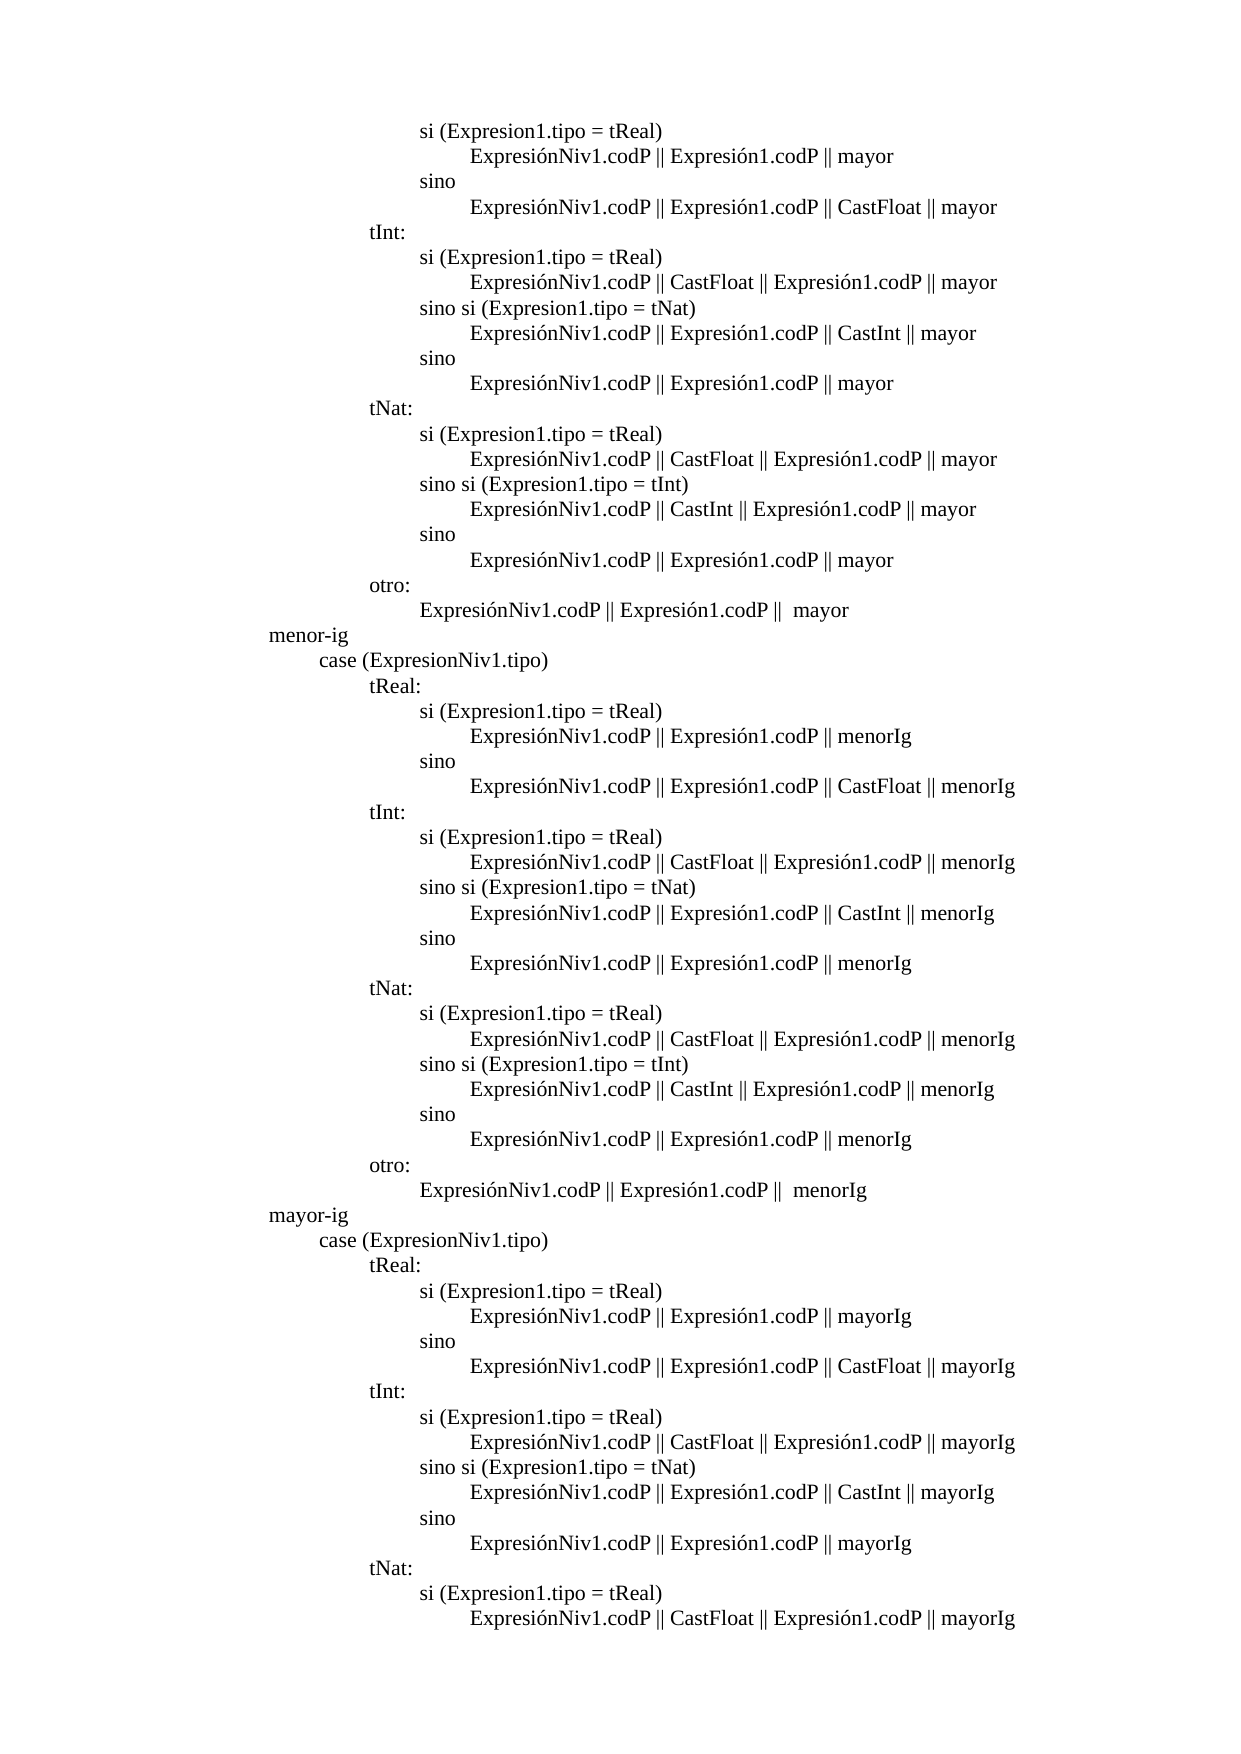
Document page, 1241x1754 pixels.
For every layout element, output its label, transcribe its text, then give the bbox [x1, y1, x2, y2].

text ExpresiónNiv1.codP || CastFloat || Expresión1.codP || mayorIg [118, 1605, 1122, 1631]
text ExpresiónNiv1.codP || CastInt || Expresión1.codP || menorIg [118, 1076, 1122, 1101]
text sino [118, 1101, 1122, 1126]
text case (ExpresionNiv1.tipo) [118, 647, 1122, 673]
text ExpresiónNiv1.codP || Expresión1.codP || CastFloat || mayorIg [118, 1353, 1122, 1378]
text tInt: [118, 219, 1122, 244]
text si (Expresion1.tipo = tReal) [118, 1580, 1122, 1605]
text sino si (Expresion1.tipo = tNat) [118, 1454, 1122, 1479]
text tInt: [118, 1378, 1122, 1404]
text si (Expresion1.tipo = tReal) [118, 824, 1122, 849]
text ExpresiónNiv1.codP || Expresión1.codP || mayor [118, 143, 1122, 168]
text ExpresiónNiv1.codP || Expresión1.codP || CastFloat || mayor [118, 194, 1122, 219]
text mayor-ig [118, 1202, 1122, 1227]
text ExpresiónNiv1.codP || CastFloat || Expresión1.codP || mayorIg [118, 1429, 1122, 1454]
text menor-ig [118, 622, 1122, 647]
text ExpresiónNiv1.codP || CastFloat || Expresión1.codP || menorIg [118, 1026, 1122, 1051]
text ExpresiónNiv1.codP || Expresión1.codP || menorIg [118, 950, 1122, 975]
text sino [118, 748, 1122, 773]
text ExpresiónNiv1.codP || Expresión1.codP || CastInt || menorIg [118, 899, 1122, 925]
text sino [118, 168, 1122, 194]
text otro: [118, 1152, 1122, 1177]
text tNat: [118, 1555, 1122, 1580]
text ExpresiónNiv1.codP || Expresión1.codP || mayorIg [118, 1303, 1122, 1328]
text sino si (Expresion1.tipo = tInt) [118, 471, 1122, 496]
text sino si (Expresion1.tipo = tNat) [118, 874, 1122, 899]
text tReal: [118, 1252, 1122, 1278]
text ExpresiónNiv1.codP || Expresión1.codP || mayor [118, 370, 1122, 395]
text case (ExpresionNiv1.tipo) [118, 1227, 1122, 1252]
text sino [118, 345, 1122, 370]
text sino [118, 521, 1122, 547]
text si (Expresion1.tipo = tReal) [118, 1278, 1122, 1303]
text ExpresiónNiv1.codP || Expresión1.codP || CastInt || mayorIg [118, 1479, 1122, 1504]
text ExpresiónNiv1.codP || Expresión1.codP || CastInt || mayor [118, 320, 1122, 345]
text tNat: [118, 395, 1122, 421]
text ExpresiónNiv1.codP || CastFloat || Expresión1.codP || menorIg [118, 849, 1122, 874]
text otro: [118, 572, 1122, 597]
text si (Expresion1.tipo = tReal) [118, 698, 1122, 723]
text si (Expresion1.tipo = tReal) [118, 1404, 1122, 1429]
text ExpresiónNiv1.codP || CastFloat || Expresión1.codP || mayor [118, 269, 1122, 294]
text tNat: [118, 975, 1122, 1000]
text ExpresiónNiv1.codP || Expresión1.codP || CastFloat || menorIg [118, 773, 1122, 799]
text si (Expresion1.tipo = tReal) [118, 1000, 1122, 1026]
text ExpresiónNiv1.codP || Expresión1.codP || mayorIg [118, 1530, 1122, 1555]
text ExpresiónNiv1.codP || Expresión1.codP || menorIg [118, 1126, 1122, 1152]
text ExpresiónNiv1.codP || Expresión1.codP || mayor [118, 547, 1122, 572]
text sino [118, 1328, 1122, 1353]
text sino [118, 925, 1122, 950]
text si (Expresion1.tipo = tReal) [118, 421, 1122, 446]
text ExpresiónNiv1.codP || Expresión1.codP || mayor [118, 597, 1122, 622]
text ExpresiónNiv1.codP || CastFloat || Expresión1.codP || mayor [118, 446, 1122, 471]
text si (Expresion1.tipo = tReal) [118, 244, 1122, 269]
text si (Expresion1.tipo = tReal) [118, 118, 1122, 143]
text ExpresiónNiv1.codP || CastInt || Expresión1.codP || mayor [118, 496, 1122, 521]
text ExpresiónNiv1.codP || Expresión1.codP || menorIg [118, 723, 1122, 748]
text ExpresiónNiv1.codP || Expresión1.codP || menorIg [118, 1177, 1122, 1202]
text sino si (Expresion1.tipo = tInt) [118, 1051, 1122, 1076]
text tInt: [118, 799, 1122, 824]
text sino si (Expresion1.tipo = tNat) [118, 294, 1122, 320]
text sino [118, 1504, 1122, 1530]
text tReal: [118, 673, 1122, 698]
